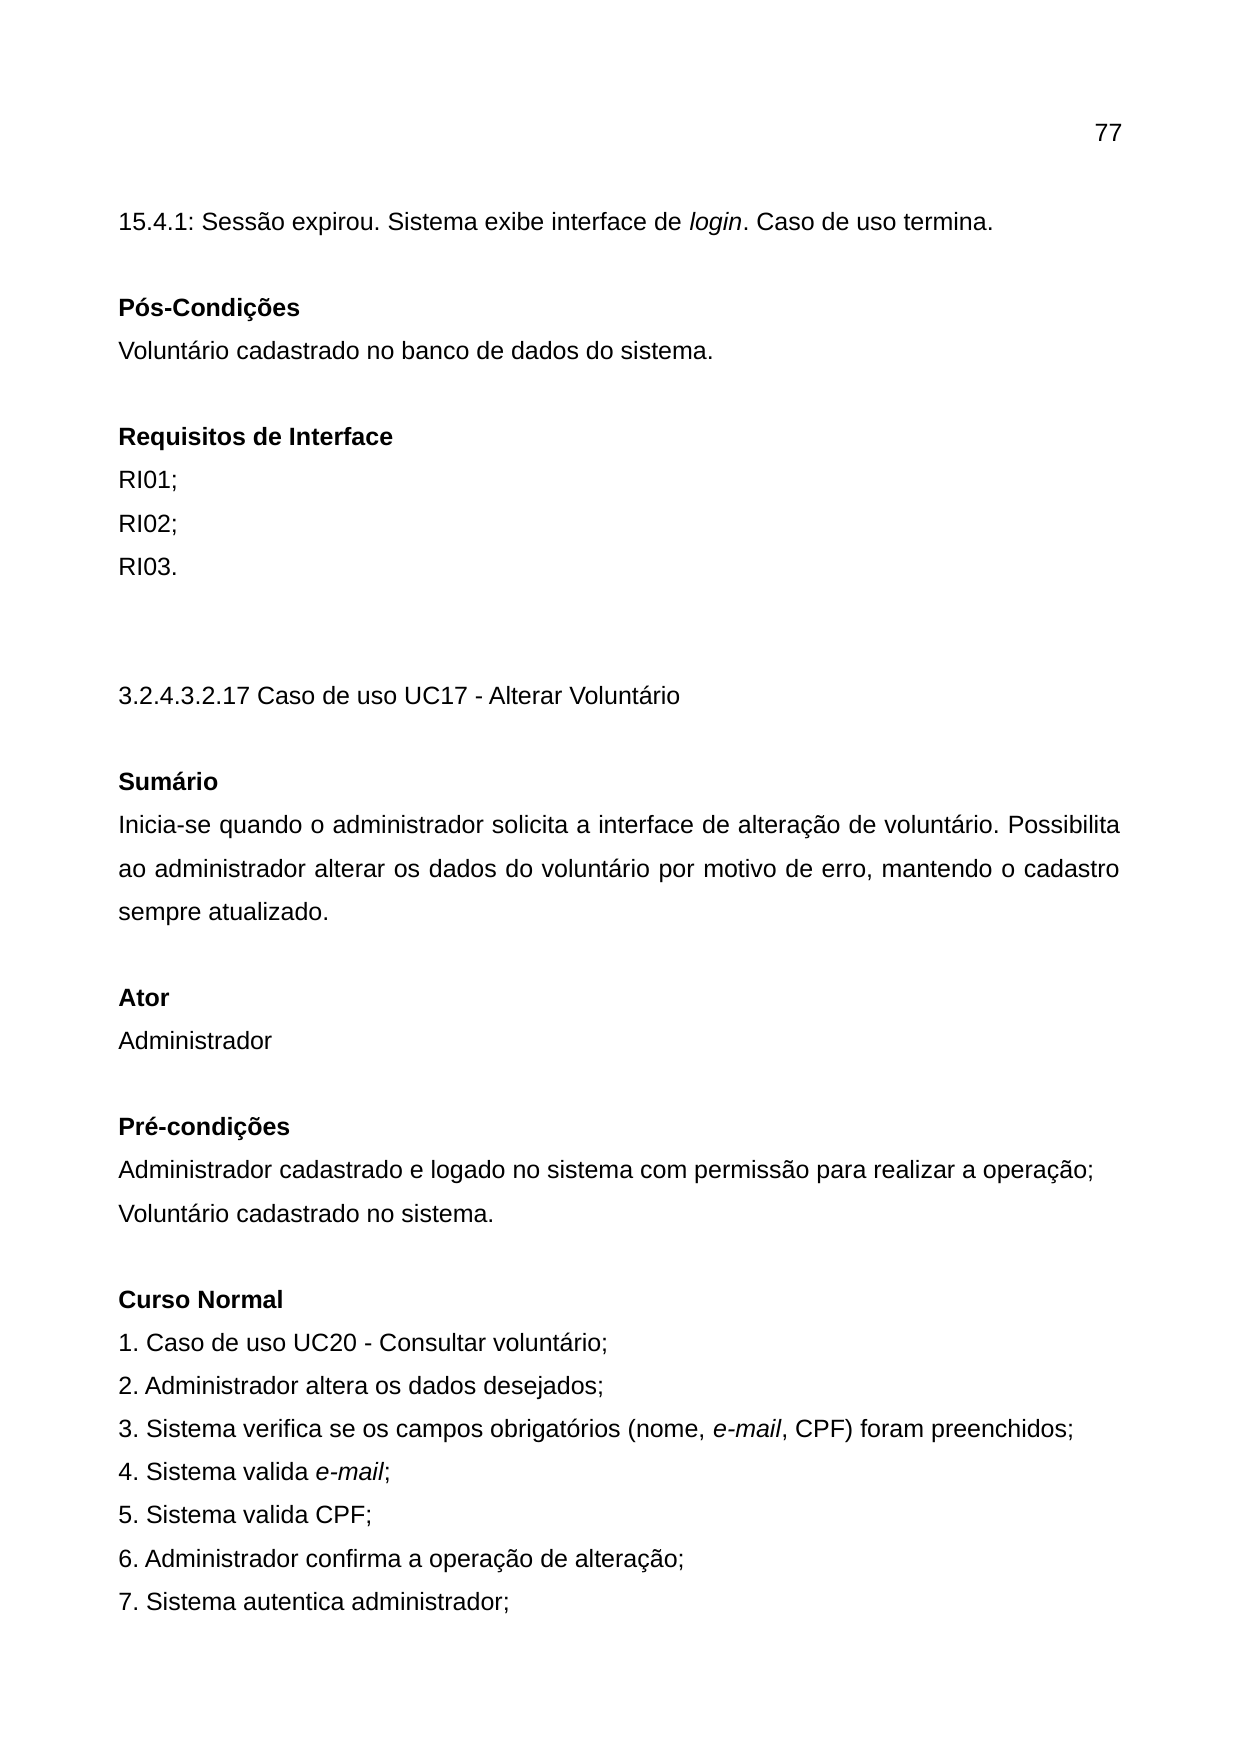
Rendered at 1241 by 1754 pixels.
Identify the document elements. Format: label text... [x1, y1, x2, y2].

text RI02; [118, 508, 1122, 537]
text 3.2.4.3.2.17 Caso de uso UC17 - Alterar Voluntário [118, 681, 1122, 710]
text Administrador cadastrado e logado no sistema com permissão para realizar a operação; [118, 1155, 1122, 1184]
text RI01; [118, 465, 1122, 494]
text 1. Caso de uso UC20 - Consultar voluntário; [118, 1328, 1122, 1357]
text 4. Sistema valida e-mail; [118, 1457, 1122, 1486]
text 6. Administrador confirma a operação de alteração; [118, 1543, 1122, 1572]
text 3. Sistema verifica se os campos obrigatórios (nome, e-mail, CPF) foram preenchidos; [118, 1414, 1122, 1443]
text Voluntário cadastrado no sistema. [118, 1198, 1122, 1227]
text 5. Sistema valida CPF; [118, 1500, 1122, 1529]
text Ator [118, 983, 1122, 1012]
text Voluntário cadastrado no banco de dados do sistema. [118, 336, 1122, 365]
text 15.4.1: Sessão expirou. Sistema exibe interface de login. Caso de uso termina. [118, 207, 1122, 235]
text Curso Normal [118, 1285, 1122, 1313]
text RI03. [118, 552, 1122, 580]
text Requisitos de Interface [118, 422, 1122, 451]
text 2. Administrador altera os dados desejados; [118, 1371, 1122, 1400]
text Pós-Condições [118, 293, 1122, 322]
text 7. Sistema autentica administrador; [118, 1587, 1122, 1615]
text Inicia-se quando o administrador solicita a interface de alteração de voluntário. Possibilita ao administrador alterar os dados do voluntário por motivo de erro, mantendo o cadastro sempre atualizado. [118, 810, 1122, 925]
text Sumário [118, 767, 1122, 796]
text Administrador [118, 1026, 1122, 1055]
text Pré-condições [118, 1112, 1122, 1141]
